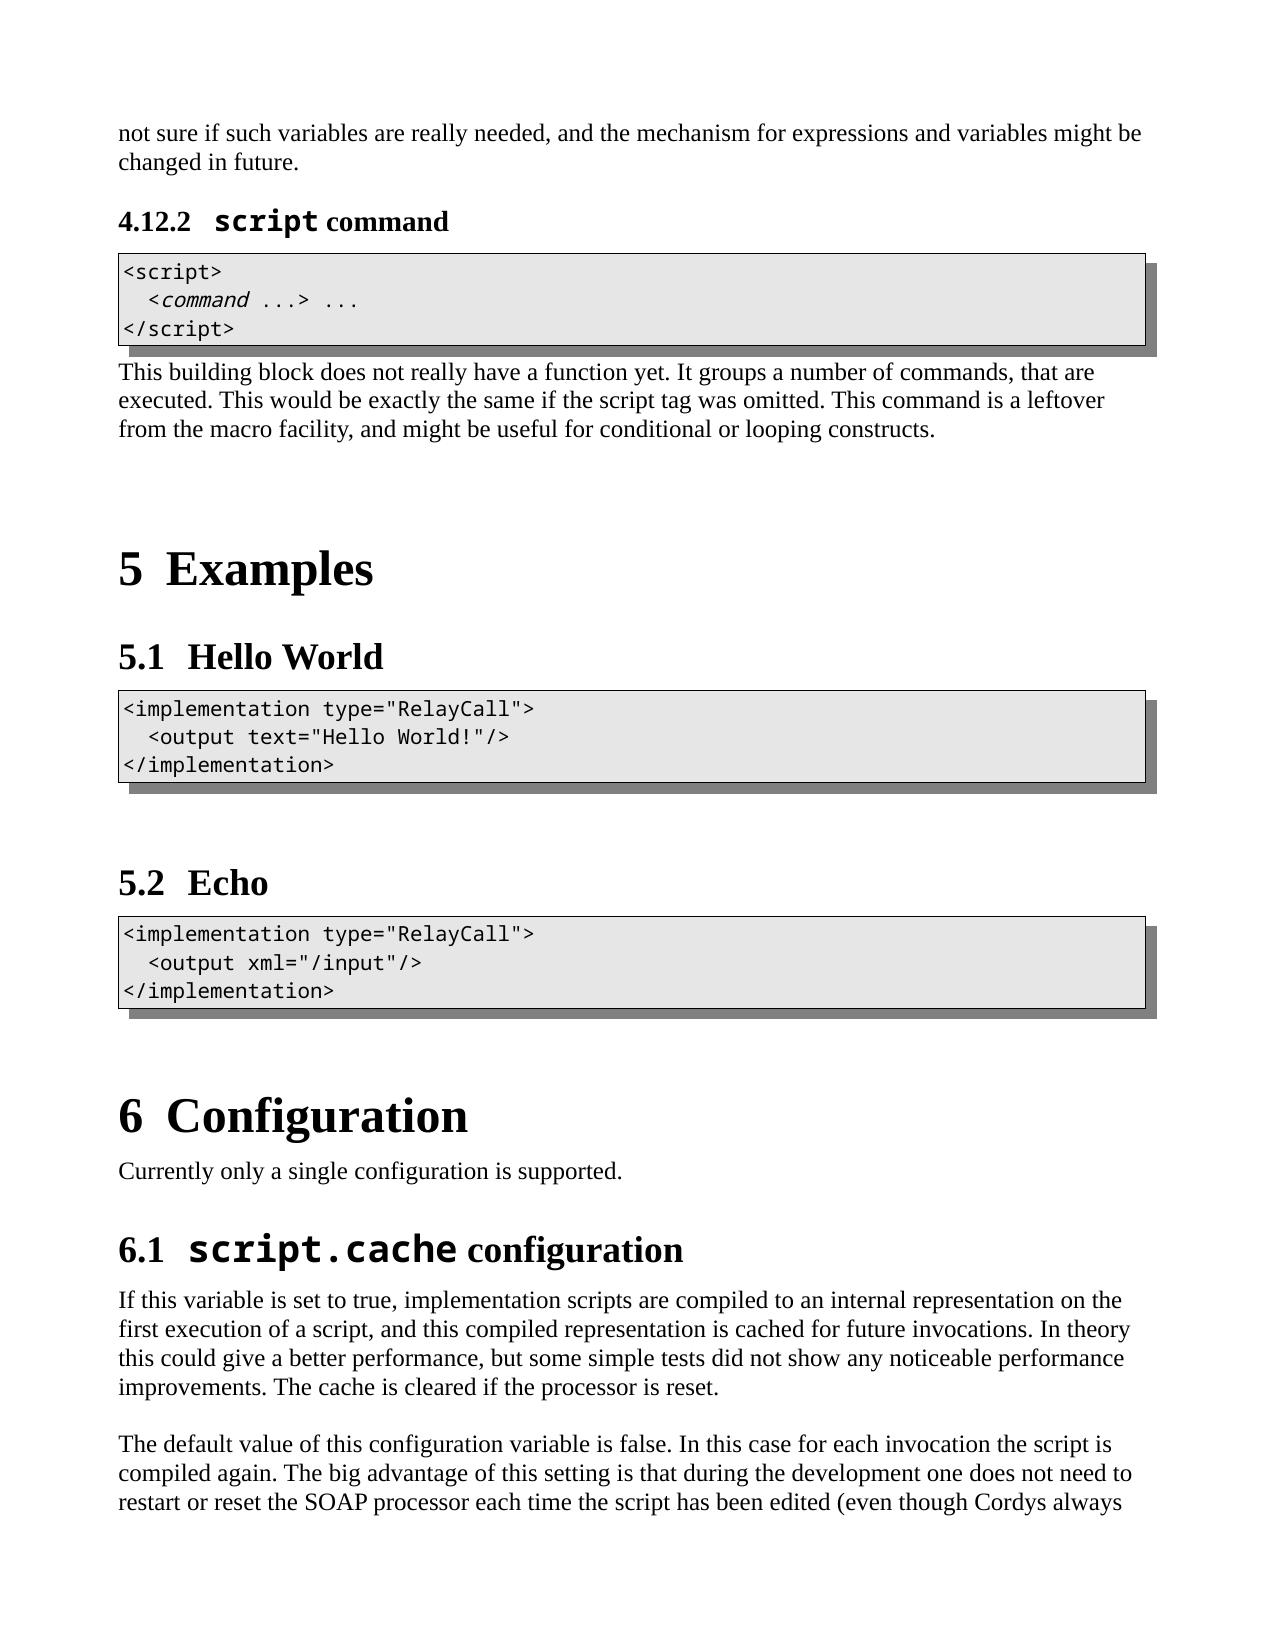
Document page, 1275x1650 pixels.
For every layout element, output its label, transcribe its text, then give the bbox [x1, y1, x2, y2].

text <implementation type="RelayCall"> [119, 917, 1145, 944]
subtitle script command [118, 201, 1157, 240]
text not sure if such variables are really needed, and the mechanism for expressions and variables might be changed in future. [118, 118, 1157, 176]
text This building block does not really have a function yet. It groups a number of commands, that are executed. This would be exactly the same if the script tag was omitted. This command is a leftover from the macro facility, and might be useful for conditional or looping constructs. [118, 357, 1157, 443]
subtitle script.cache configuration [118, 1222, 1157, 1273]
subtitle Hello World [118, 634, 1157, 677]
text </script> [119, 310, 1145, 345]
text <command ...> ... [119, 281, 1145, 310]
text </implementation> [119, 747, 1145, 782]
text <output text="Hello World!"/> [119, 718, 1145, 747]
text <script> [119, 254, 1145, 281]
subtitle Echo [118, 860, 1157, 903]
text The default value of this configuration variable is false. In this case for each invocation the script is compiled again. The big advantage of this setting is that during the development one does not need to restart or reset the SOAP processor each time the script has been edited (even though Cordys always [118, 1429, 1157, 1516]
text If this variable is set to true, implementation scripts are compiled to an internal representation on the first execution of a script, and this compiled representation is cached for future invocations. In theory this could give a better performance, but some simple tests did not show any noticeable performance improvements. The cache is cleared if the processor is reset. [118, 1286, 1157, 1401]
subtitle Configuration [118, 1086, 1157, 1143]
text <output xml="/input"/> [119, 944, 1145, 972]
subtitle Examples [118, 539, 1157, 597]
text Currently only a single configuration is supported. [118, 1156, 1157, 1184]
text <implementation type="RelayCall"> [119, 691, 1145, 718]
text </implementation> [119, 972, 1145, 1008]
